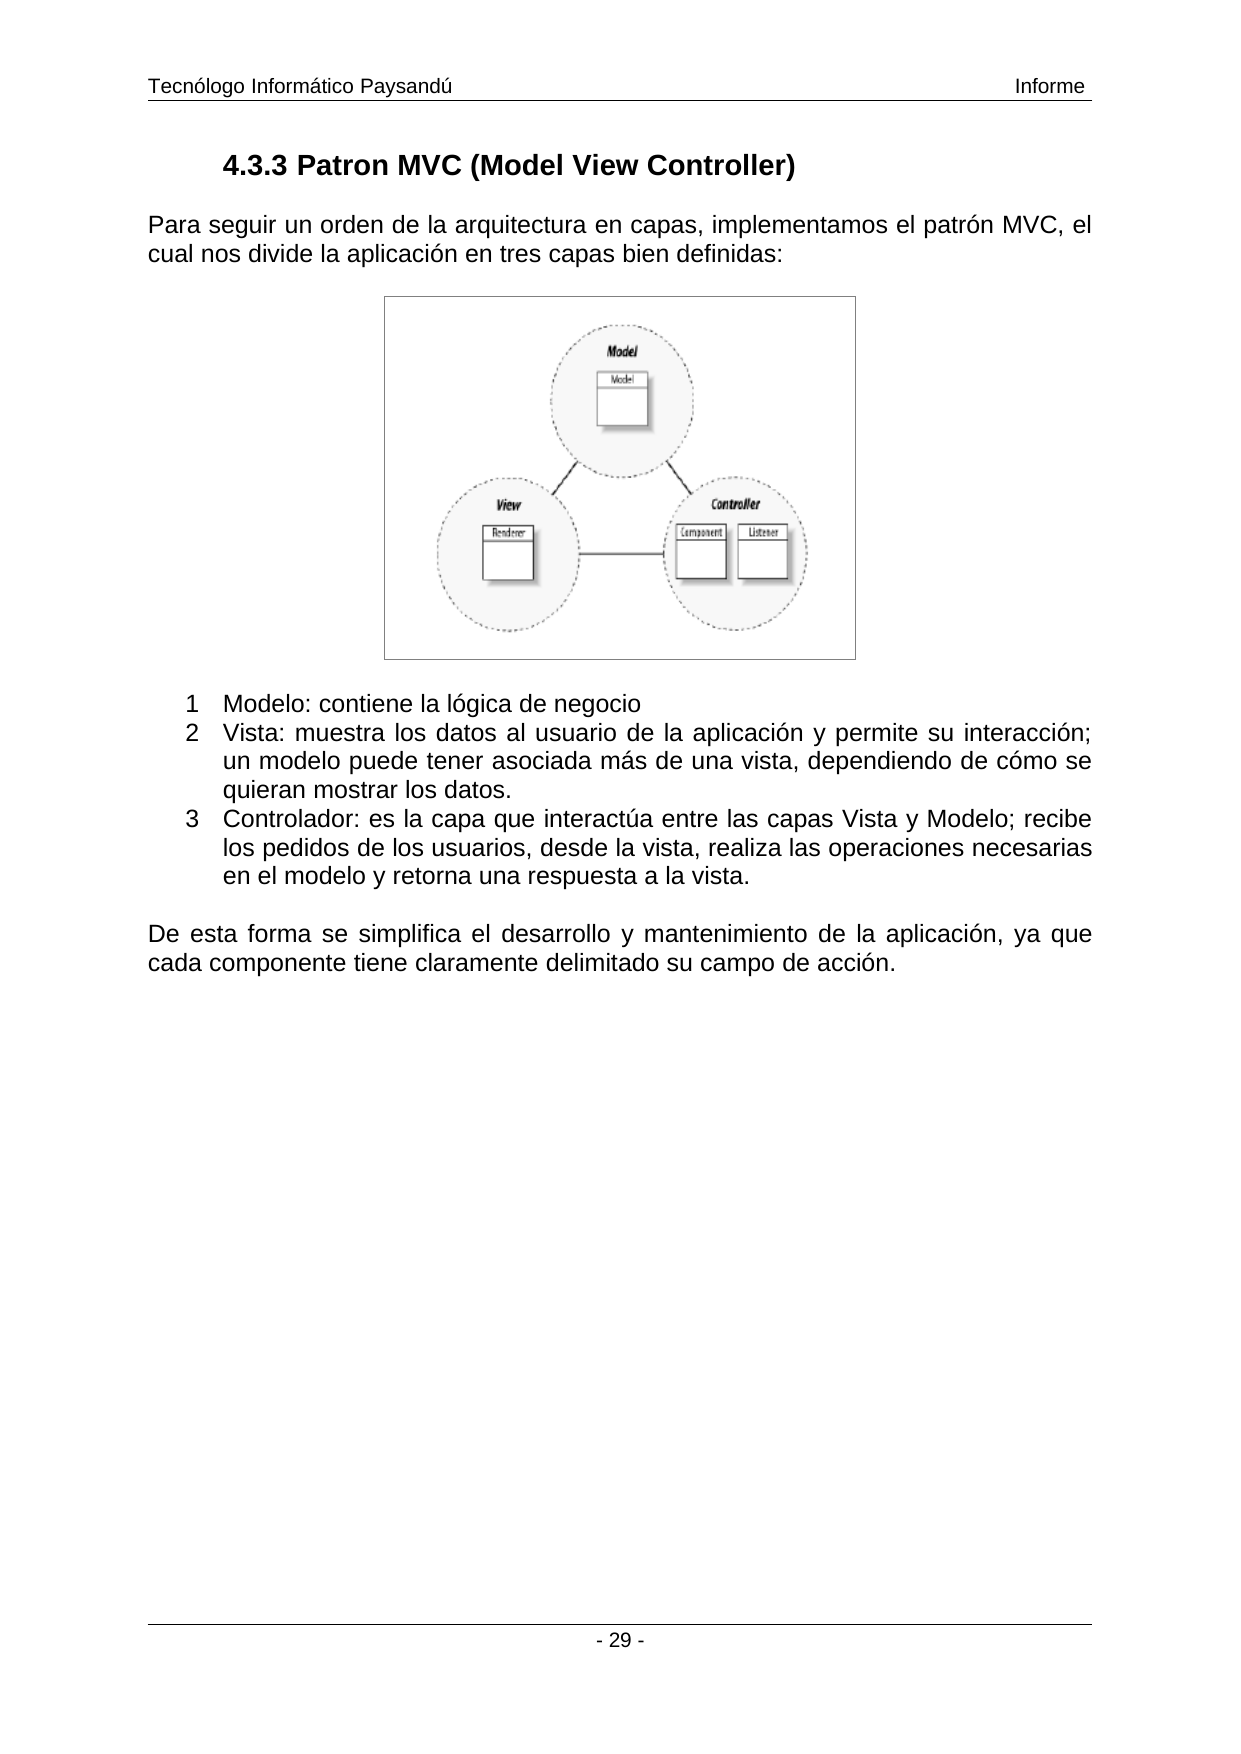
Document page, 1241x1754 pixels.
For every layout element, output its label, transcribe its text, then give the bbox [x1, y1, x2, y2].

picture [401, 305, 840, 651]
list Vista: muestra los datos al usuario de la aplicación y permite su interacción; un modelo puede tener asociada más de una vista, dependiendo de cómo se quieran mostrar los datos. [185, 717, 1092, 804]
text Para seguir un orden de la arquitectura en capas, implementamos el patrón MVC, el cual nos divide la aplicación en tres capas bien definidas: [148, 210, 1092, 267]
text De esta forma se simplifica el desarrollo y mantenimiento de la aplicación, ya que cada componente tiene claramente delimitado su campo de acción. [148, 919, 1092, 976]
subtitle Patron MVC (Model View Controller) [223, 148, 1092, 181]
list Controlador: es la capa que interactúa entre las capas Vista y Modelo; recibe los pedidos de los usuarios, desde la vista, realiza las operaciones necesarias en el modelo y retorna una respuesta a la vista. [185, 804, 1092, 890]
list Modelo: contiene la lógica de negocio [185, 689, 1092, 717]
